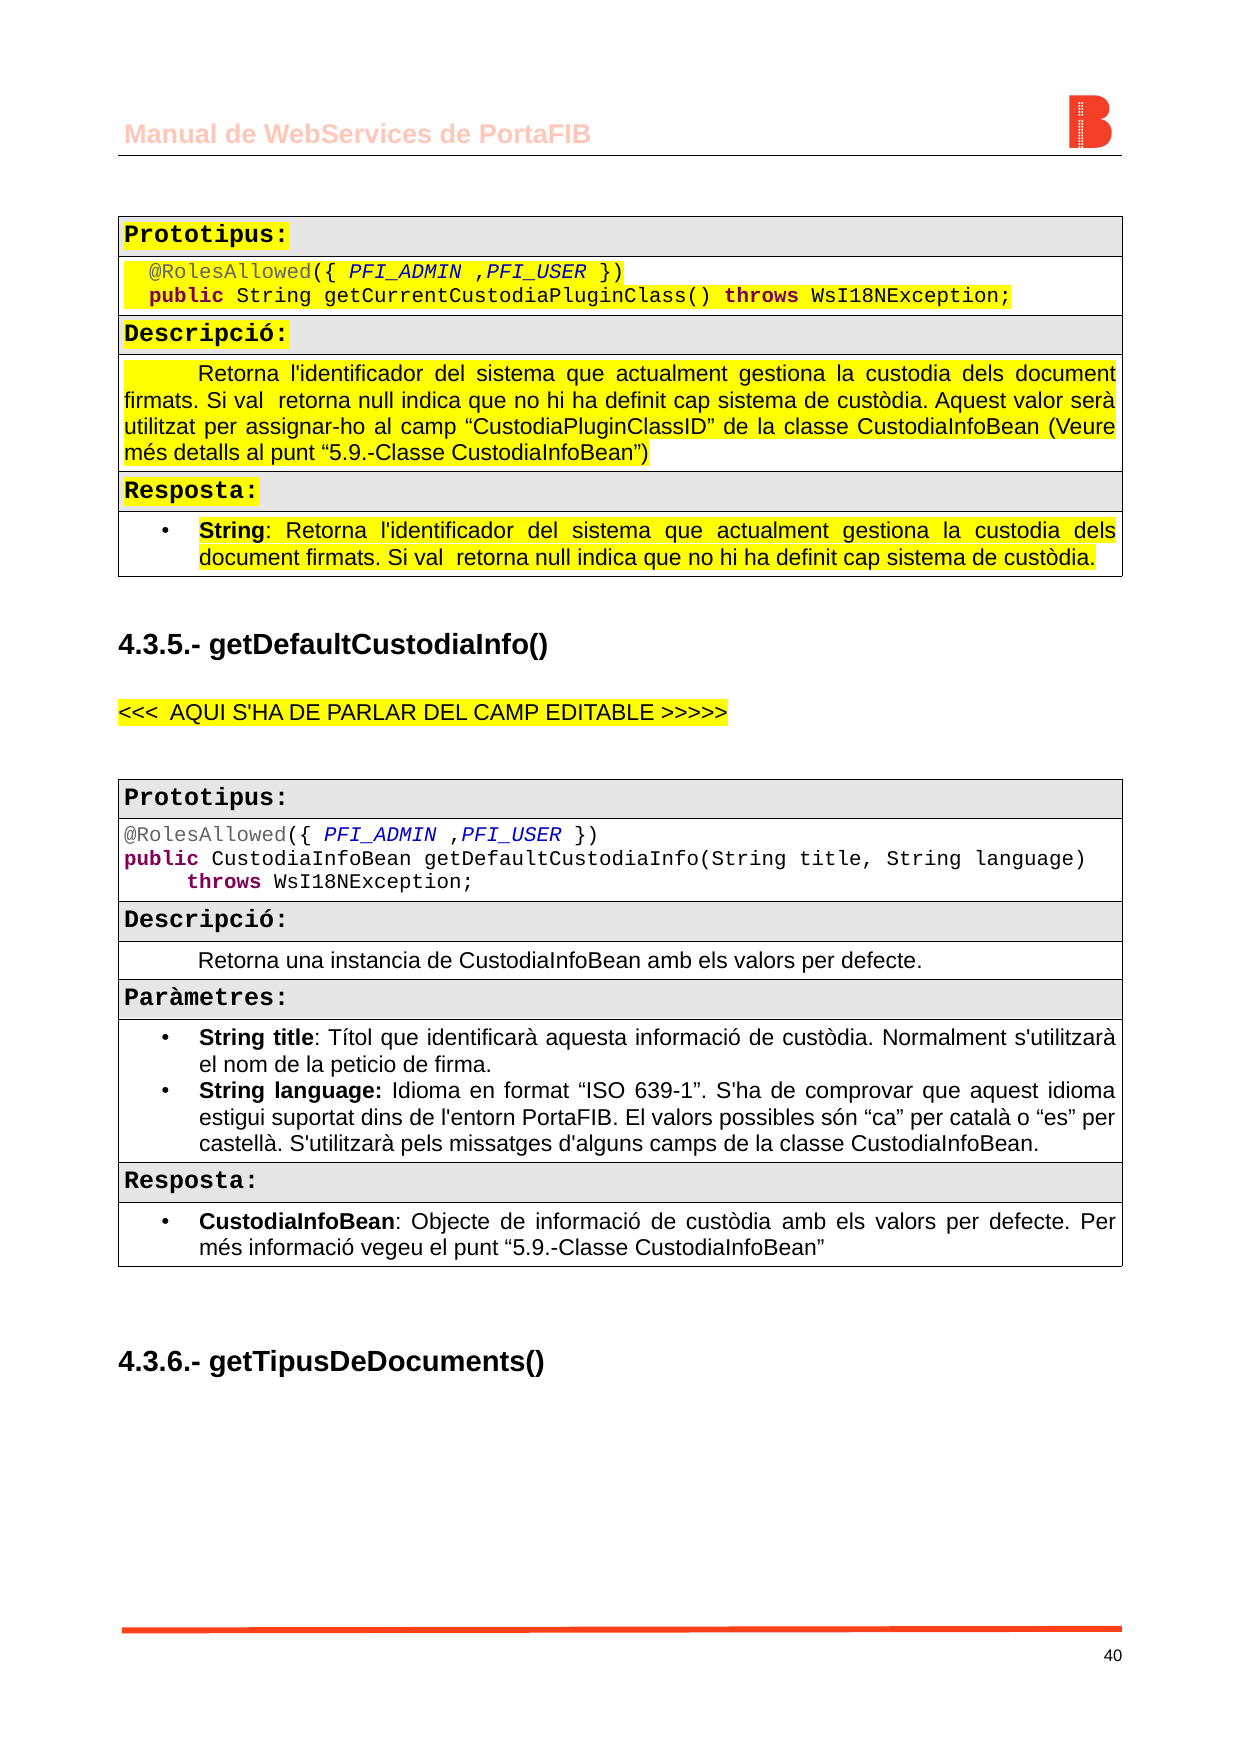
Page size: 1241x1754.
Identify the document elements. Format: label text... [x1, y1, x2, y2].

table_cell String: Retorna l'identificador del sistema que actualment gestiona la custodia dels document firmats. Si val retorna null indica que no hi ha definit cap sistema de custòdia. [119, 512, 1122, 576]
table_cell Descripció: [119, 316, 1122, 354]
table_cell Resposta: [119, 472, 1122, 511]
table_header Prototipus: [119, 780, 1122, 818]
table_cell Resposta: [119, 1163, 1122, 1202]
subtitle getDefaultCustodiaInfo() [118, 627, 1122, 661]
text <<< AQUI S'HA DE PARLAR DEL CAMP EDITABLE >>>>> [118, 699, 1122, 726]
table_cell CustodiaInfoBean: Objecte de informació de custòdia amb els valors per defecte. Per més informació vegeu el punt “5.9.-Classe CustodiaInfoBean” [119, 1203, 1122, 1266]
table_cell Paràmetres: [119, 980, 1122, 1018]
picture [1063, 94, 1117, 150]
table_cell Retorna una instancia de CustodiaInfoBean amb els valors per defecte. [119, 942, 1122, 979]
table_cell @RolesAllowed({ PFI_ADMIN ,PFI_USER }) public CustodiaInfoBean getDefaultCustodiaInfo(String title, String language) throws WsI18NException; [119, 819, 1122, 901]
table_cell Descripció: [119, 902, 1122, 941]
table_cell @RolesAllowed({ PFI_ADMIN ,PFI_USER }) public String getCurrentCustodiaPluginClass() throws WsI18NException; [119, 257, 1122, 314]
subtitle getTipusDeDocuments() [118, 1344, 1122, 1377]
table_cell Retorna l'identificador del sistema que actualment gestiona la custodia dels document firmats. Si val retorna null indica que no hi ha definit cap sistema de custòdia. Aquest valor serà utilitzat per assignar-ho al camp “CustodiaPluginClassID” de la classe CustodiaInfoBean (Veure més detalls al punt “5.9.-Classe CustodiaInfoBean”) [119, 355, 1122, 471]
table_header Prototipus: [119, 217, 1122, 256]
table_cell String title: Títol que identificarà aquesta informació de custòdia. Normalment s'utilitzarà el nom de la peticio de firma. String language: Idioma en format “ISO 639-1”. S'ha de comprovar que aquest idioma estigui suportat dins de l'entorn PortaFIB. El valors possibles són “ca” per català o “es” per castellà. S'utilitzarà pels missatges d'alguns camps de la classe CustodiaInfoBean. [119, 1020, 1122, 1162]
